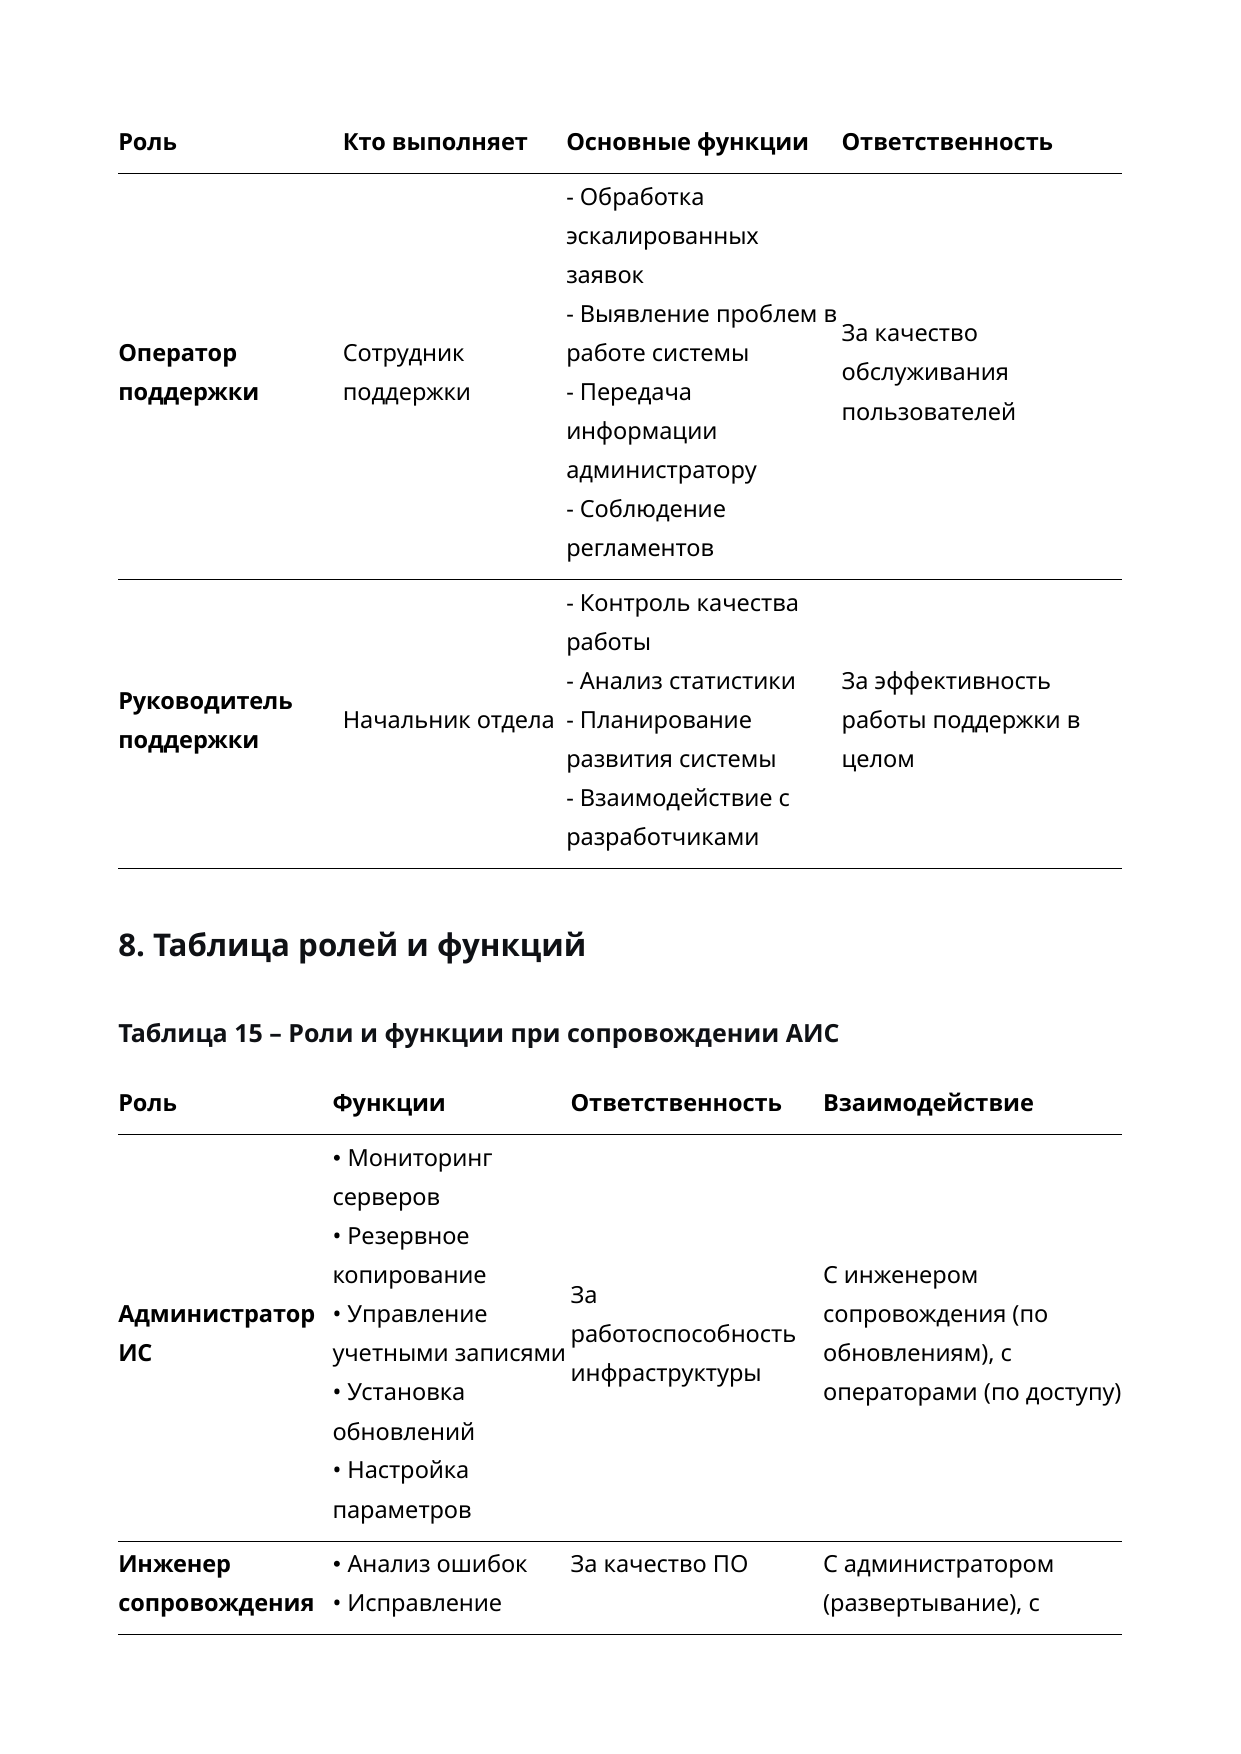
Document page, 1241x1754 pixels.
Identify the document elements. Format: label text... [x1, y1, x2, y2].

text Таблица 15 – Роли и функции при сопровождении АИС [118, 1015, 1122, 1049]
table_cell Администратор ИС [118, 1135, 332, 1541]
table_cell За эффективность работы поддержки в целом [841, 580, 1122, 868]
table_cell - Контроль качества работы - Анализ статистики - Планирование развития системы - Взаимодействие с разработчиками [566, 580, 841, 868]
subtitle 8. Таблица ролей и функций [118, 918, 1122, 965]
table_header Роль [118, 1080, 332, 1134]
table_cell • Анализ ошибок • Исправление [332, 1542, 570, 1634]
table_cell Инженер сопровождения [118, 1542, 332, 1634]
table_cell Сотрудник поддержки [343, 174, 566, 579]
table_cell Руководитель поддержки [118, 580, 343, 868]
table_cell За качество обслуживания пользователей [841, 174, 1122, 579]
table_cell За работоспособность инфраструктуры [570, 1135, 823, 1541]
table_cell • Мониторинг серверов • Резервное копирование • Управление учетными записями • Установка обновлений • Настройка параметров [332, 1135, 570, 1541]
table_header Функции [332, 1080, 570, 1134]
table_header Кто выполняет [343, 118, 566, 173]
table_cell - Обработка эскалированных заявок - Выявление проблем в работе системы - Передача информации администратору - Соблюдение регламентов [566, 174, 841, 579]
table_cell С администратором (развертывание), с [823, 1542, 1122, 1634]
table_cell Оператор поддержки [118, 174, 343, 579]
table_header Роль [118, 118, 343, 173]
table_header Ответственность [841, 118, 1122, 173]
table_header Ответственность [570, 1080, 823, 1134]
table_cell Начальник отдела [343, 580, 566, 868]
table_header Основные функции [566, 118, 841, 173]
table_cell За качество ПО [570, 1542, 823, 1634]
table_header Взаимодействие [823, 1080, 1122, 1134]
table_cell С инженером сопровождения (по обновлениям), с операторами (по доступу) [823, 1135, 1122, 1541]
